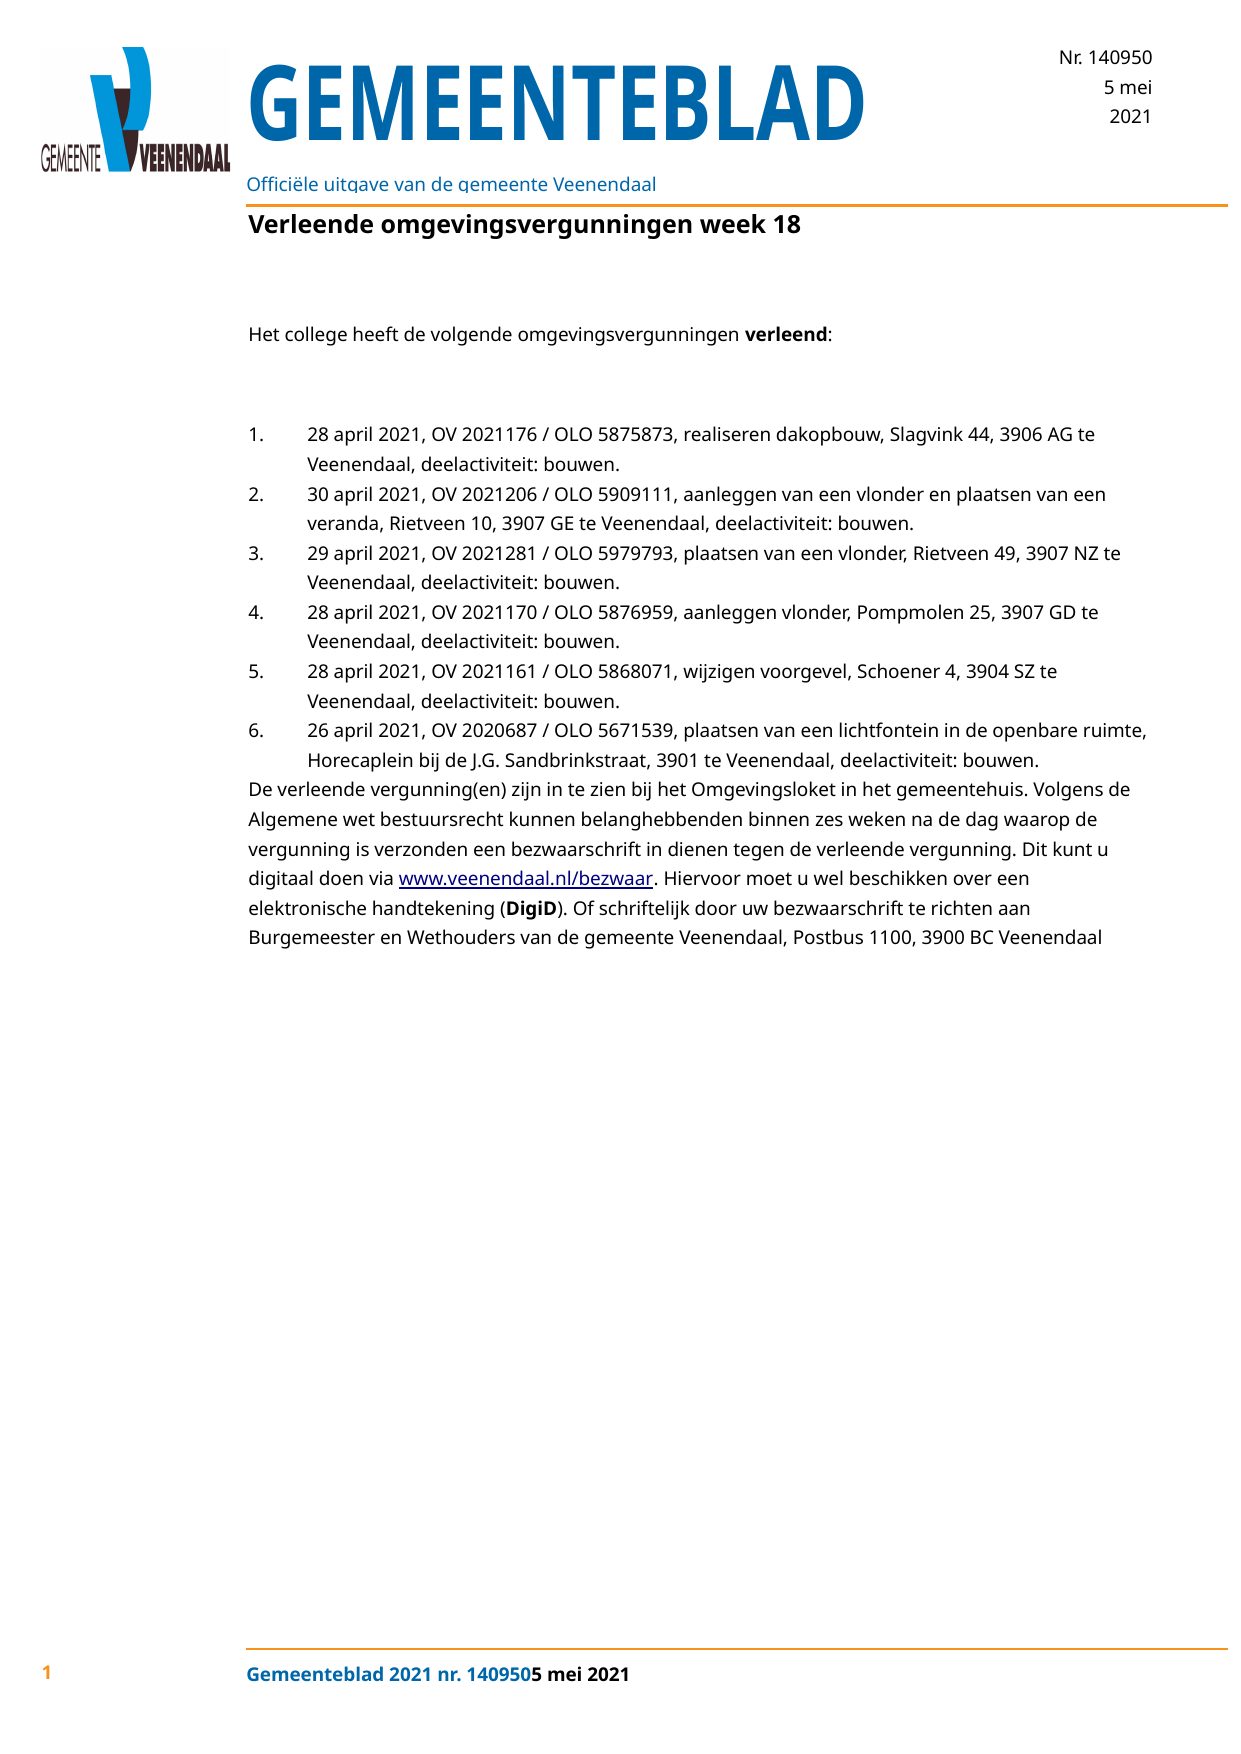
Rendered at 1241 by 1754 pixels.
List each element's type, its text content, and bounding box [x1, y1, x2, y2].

list 28 april 2021, OV 2021170 / OLO 5876959, aanleggen vlonder, Pompmolen 25, 3907 GD te Veenendaal, deelactiviteit: bouwen. [248, 599, 1152, 654]
list 28 april 2021, OV 2021176 / OLO 5875873, realiseren dakopbouw, Slagvink 44, 3906 AG te Veenendaal, deelactiviteit: bouwen. [248, 422, 1152, 477]
list 28 april 2021, OV 2021161 / OLO 5868071, wijzigen voorgevel, Schoener 4, 3904 SZ te Veenendaal, deelactiviteit: bouwen. [248, 658, 1152, 713]
list 29 april 2021, OV 2021281 / OLO 5979793, plaatsen van een vlonder, Rietveen 49, 3907 NZ te Veenendaal, deelactiviteit: bouwen. [248, 540, 1152, 595]
picture [41, 47, 130, 172]
text De verleende vergunning(en) zijn in te zien bij het Omgevingsloket in het gemeentehuis. Volgens de Algemene wet bestuursrecht kunnen belanghebbenden binnen zes weken na de dag waarop de vergunning is verzonden een bezwaarschrift in dienen tegen de verleende vergunning. Dit kunt u digitaal doen via www.veenendaal.nl/bezwaar. Hiervoor moet u wel beschikken over een elektronische handtekening (DigiD). Of schriftelijk door uw bezwaarschrift te richten aan Burgemeester en Wethouders van de gemeente Veenendaal, Postbus 1100, 3900 BC Veenendaal [248, 777, 1152, 950]
text Het college heeft de volgende omgevingsvergunningen verleend: [248, 321, 1152, 346]
list 30 april 2021, OV 2021206 / OLO 5909111, aanleggen van een vlonder en plaatsen van een veranda, Rietveen 10, 3907 GE te Veenendaal, deelactiviteit: bouwen. [248, 481, 1152, 536]
list 26 april 2021, OV 2020687 / OLO 5671539, plaatsen van een lichtfontein in de openbare ruimte, Horecaplein bij de J.G. Sandbrinkstraat, 3901 te Veenendaal, deelactiviteit: bouwen. [248, 717, 1152, 773]
picture [123, 47, 231, 172]
text Verleende omgevingsvergunningen week 18 [248, 207, 1152, 241]
